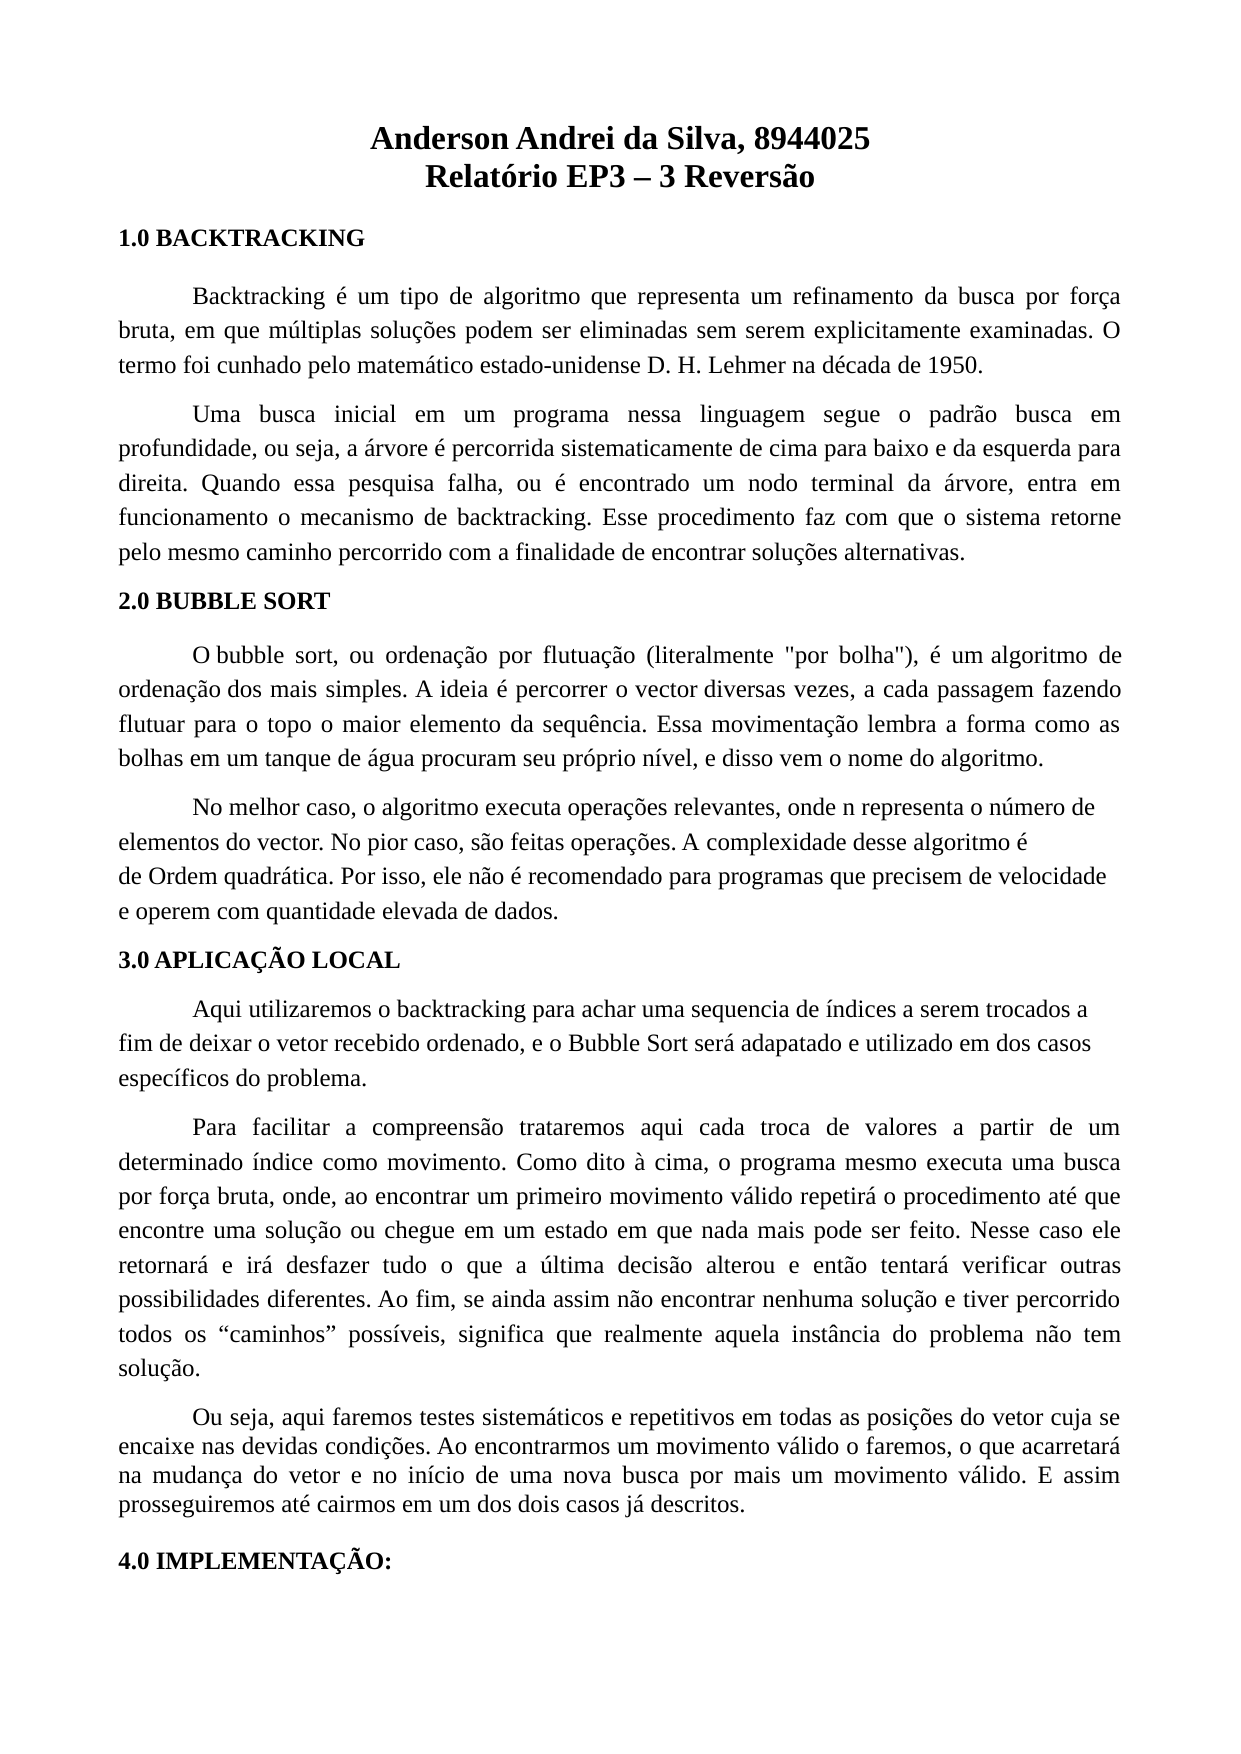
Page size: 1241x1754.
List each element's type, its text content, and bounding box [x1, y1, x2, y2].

text Relatório EP3 – 3 Reversão [118, 156, 1122, 195]
text 2.0 BUBBLE SORT [118, 586, 1122, 615]
text 3.0 APLICAÇÃO LOCAL [118, 945, 1122, 974]
text Uma busca inicial em um programa nessa linguagem segue o padrão busca em profundidade, ou seja, a árvore é percorrida sistematicamente de cima para baixo e da esquerda para direita. Quando essa pesquisa falha, ou é encontrado um nodo terminal da árvore, entra em funcionamento o mecanismo de backtracking. Esse procedimento faz com que o sistema retorne pelo mesmo caminho percorrido com a finalidade de encontrar soluções alternativas. [118, 399, 1122, 566]
text 4.0 IMPLEMENTAÇÃO: [118, 1546, 1122, 1575]
text Aqui utilizaremos o backtracking para achar uma sequencia de índices a serem trocados a fim de deixar o vetor recebido ordenado, e o Bubble Sort será adapatado e utilizado em dos casos específicos do problema. [118, 994, 1122, 1092]
text O bubble sort, ou ordenação por flutuação (literalmente "por bolha"), é um algoritmo de ordenação dos mais simples. A ideia é percorrer o vector diversas vezes, a cada passagem fazendo flutuar para o topo o maior elemento da sequência. Essa movimentação lembra a forma como as bolhas em um tanque de água procuram seu próprio nível, e disso vem o nome do algoritmo. [118, 640, 1122, 772]
text Ou seja, aqui faremos testes sistemáticos e repetitivos em todas as posições do vetor cuja se encaixe nas devidas condições. Ao encontrarmos um movimento válido o faremos, o que acarretará na mudança do vetor e no início de uma nova busca por mais um movimento válido. E assim prosseguiremos até cairmos em um dos dois casos já descritos. [118, 1402, 1122, 1517]
text 1.0 BACKTRACKING [118, 223, 1122, 252]
text No melhor caso, o algoritmo executa operações relevantes, onde n representa o número de elementos do vector. No pior caso, são feitas operações. A complexidade desse algoritmo é de Ordem quadrática. Por isso, ele não é recomendado para programas que precisem de velocidade e operem com quantidade elevada de dados. [118, 792, 1122, 925]
text Anderson Andrei da Silva, 8944025 [118, 118, 1122, 156]
text Para facilitar a compreensão trataremos aqui cada troca de valores a partir de um determinado índice como movimento. Como dito à cima, o programa mesmo executa uma busca por força bruta, onde, ao encontrar um primeiro movimento válido repetirá o procedimento até que encontre uma solução ou chegue em um estado em que nada mais pode ser feito. Nesse caso ele retornará e irá desfazer tudo o que a última decisão alterou e então tentará verificar outras possibilidades diferentes. Ao fim, se ainda assim não encontrar nenhuma solução e tiver percorrido todos os “caminhos” possíveis, significa que realmente aquela instância do problema não tem solução. [118, 1112, 1122, 1382]
text Backtracking é um tipo de algoritmo que representa um refinamento da busca por força bruta, em que múltiplas soluções podem ser eliminadas sem serem explicitamente examinadas. O termo foi cunhado pelo matemático estado-unidense D. H. Lehmer na década de 1950. [118, 281, 1122, 379]
